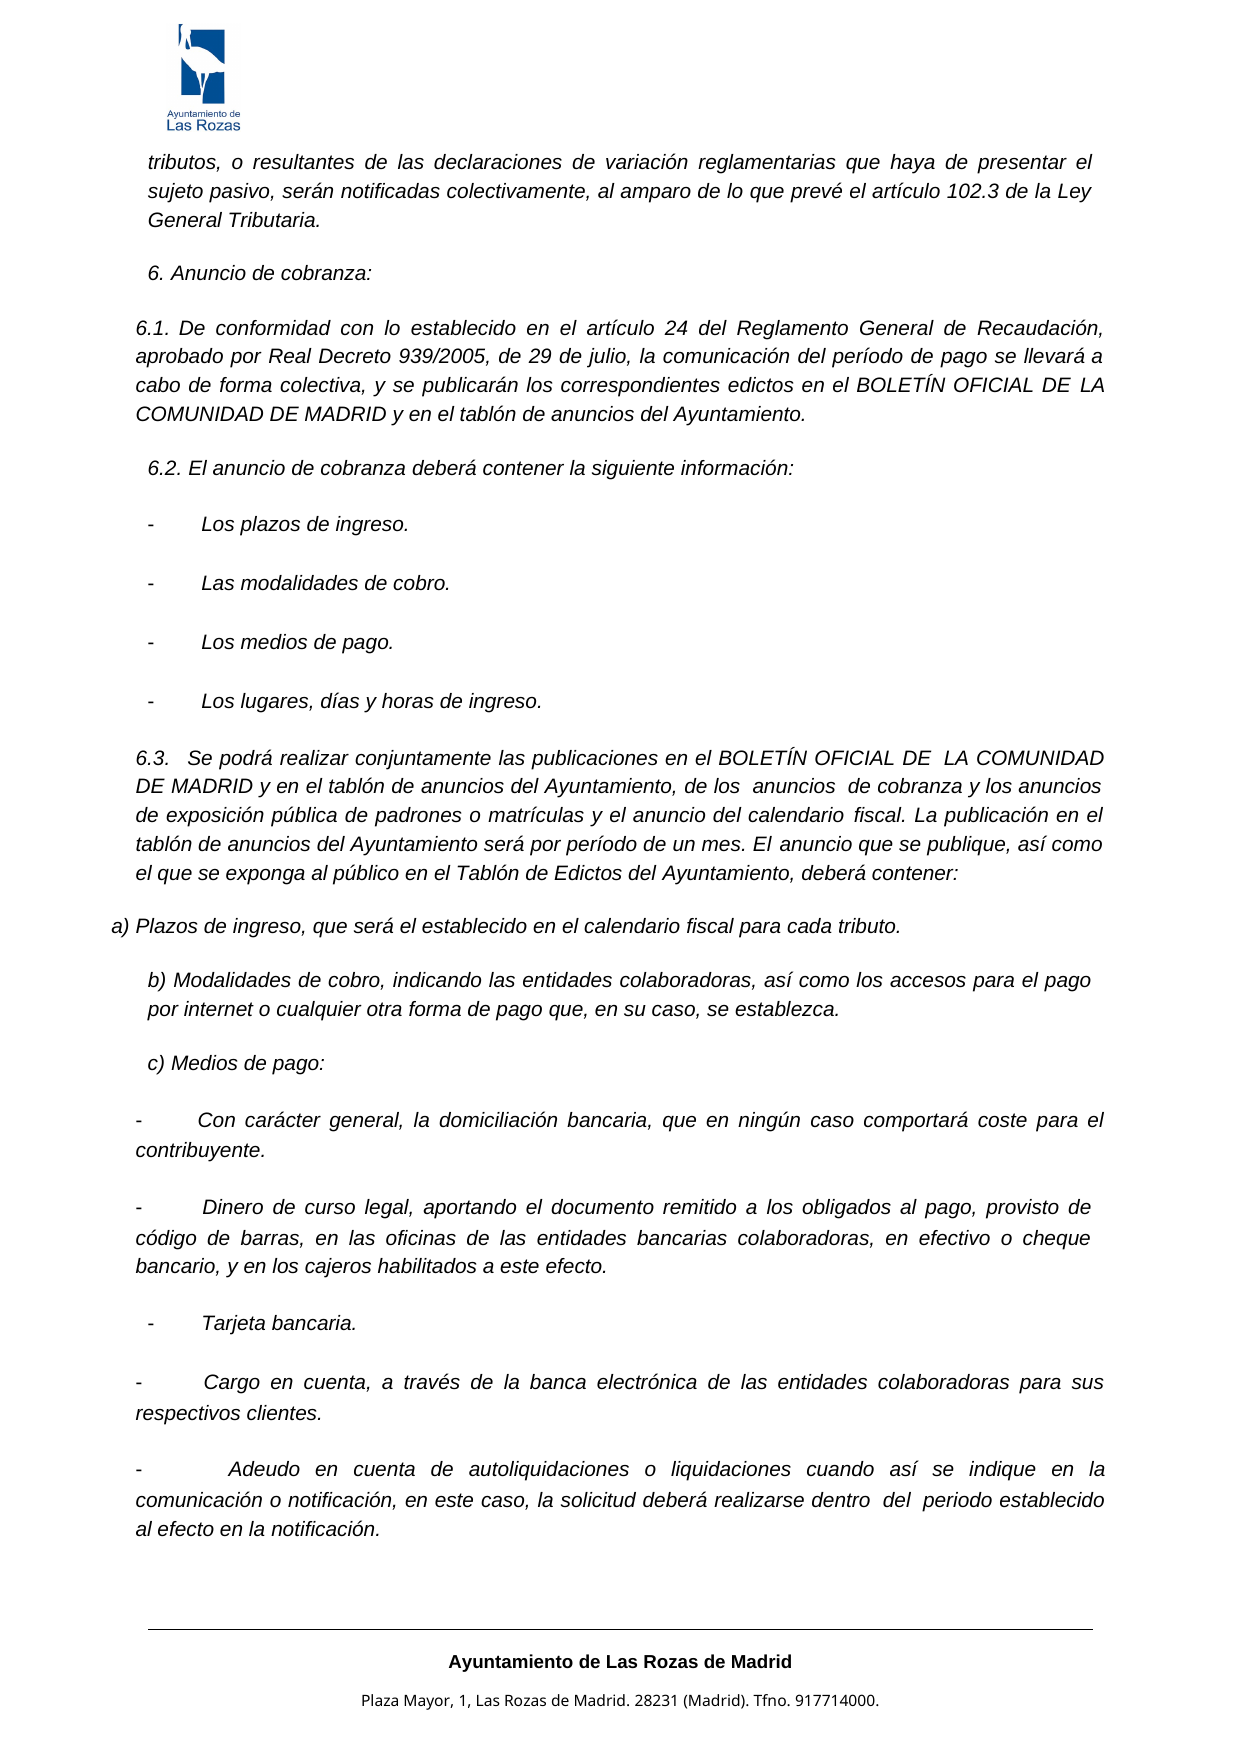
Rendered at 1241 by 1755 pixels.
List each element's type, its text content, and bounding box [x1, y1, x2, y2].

list Adeudo en cuenta de autoliquidaciones o liquidaciones cuando así se indique en la comunicación o notificación, en este caso, la solicitud deberá realizarse dentro del periodo establecido al efecto en la notificación. [135, 1454, 1105, 1540]
list Medios de pago: [147, 1051, 1105, 1075]
list Cargo en cuenta, a través de la banca electrónica de las entidades colaboradoras para sus respectivos clientes. [135, 1367, 1105, 1424]
list Los plazos de ingreso. [147, 509, 1105, 538]
list Los lugares, días y horas de ingreso. [147, 686, 1105, 715]
list Modalidades de cobro, indicando las entidades colaboradoras, así como los accesos para el pago por internet o cualquier otra forma de pago que, en su caso, se establezca. [148, 968, 1093, 1021]
list De conformidad con lo establecido en el artículo 24 del Reglamento General de Recaudación, aprobado por Real Decreto 939/2005, de 29 de julio, la comunicación del período de pago se llevará a cabo de forma colectiva, y se publicarán los correspondientes edictos en el BOLETÍN OFICIAL DE LA COMUNIDAD DE MADRID y en el tablón de anuncios del Ayuntamiento. [135, 315, 1105, 426]
list El anuncio de cobranza deberá contener la siguiente información: [147, 455, 1105, 479]
list Con carácter general, la domiciliación bancaria, que en ningún caso comportará coste para el contribuyente. [135, 1105, 1105, 1162]
list Tarjeta bancaria. [147, 1308, 1105, 1337]
list Anuncio de cobranza: [147, 261, 1105, 285]
list Dinero de curso legal, aportando el documento remitido a los obligados al pago, provisto de código de barras, en las oficinas de las entidades bancarias colaboradoras, en efectivo o cheque bancario, y en los cajeros habilitados a este efecto. [135, 1192, 1093, 1278]
list Se podrá realizar conjuntamente las publicaciones en el BOLETÍN OFICIAL DE LA COMUNIDAD DE MADRID y en el tablón de anuncios del Ayuntamiento, de los anuncios de cobranza y los anuncios de exposición pública de padrones o matrículas y el anuncio del calendario fiscal. La publicación en el tablón de anuncios del Ayuntamiento será por período de un mes. El anuncio que se publique, así como el que se exponga al público en el Tablón de Edictos del Ayuntamiento, deberá contener: [135, 745, 1105, 884]
text tributos, o resultantes de las declaraciones de variación reglamentarias que haya de presentar el sujeto pasivo, serán notificadas colectivamente, al amparo de lo que prevé el artículo 102.3 de la Ley General Tributaria. [148, 150, 1093, 231]
list Plazos de ingreso, que será el establecido en el calendario fiscal para cada tributo. [111, 914, 1105, 938]
list Los medios de pago. [147, 627, 1105, 656]
list Las modalidades de cobro. [147, 568, 1105, 597]
